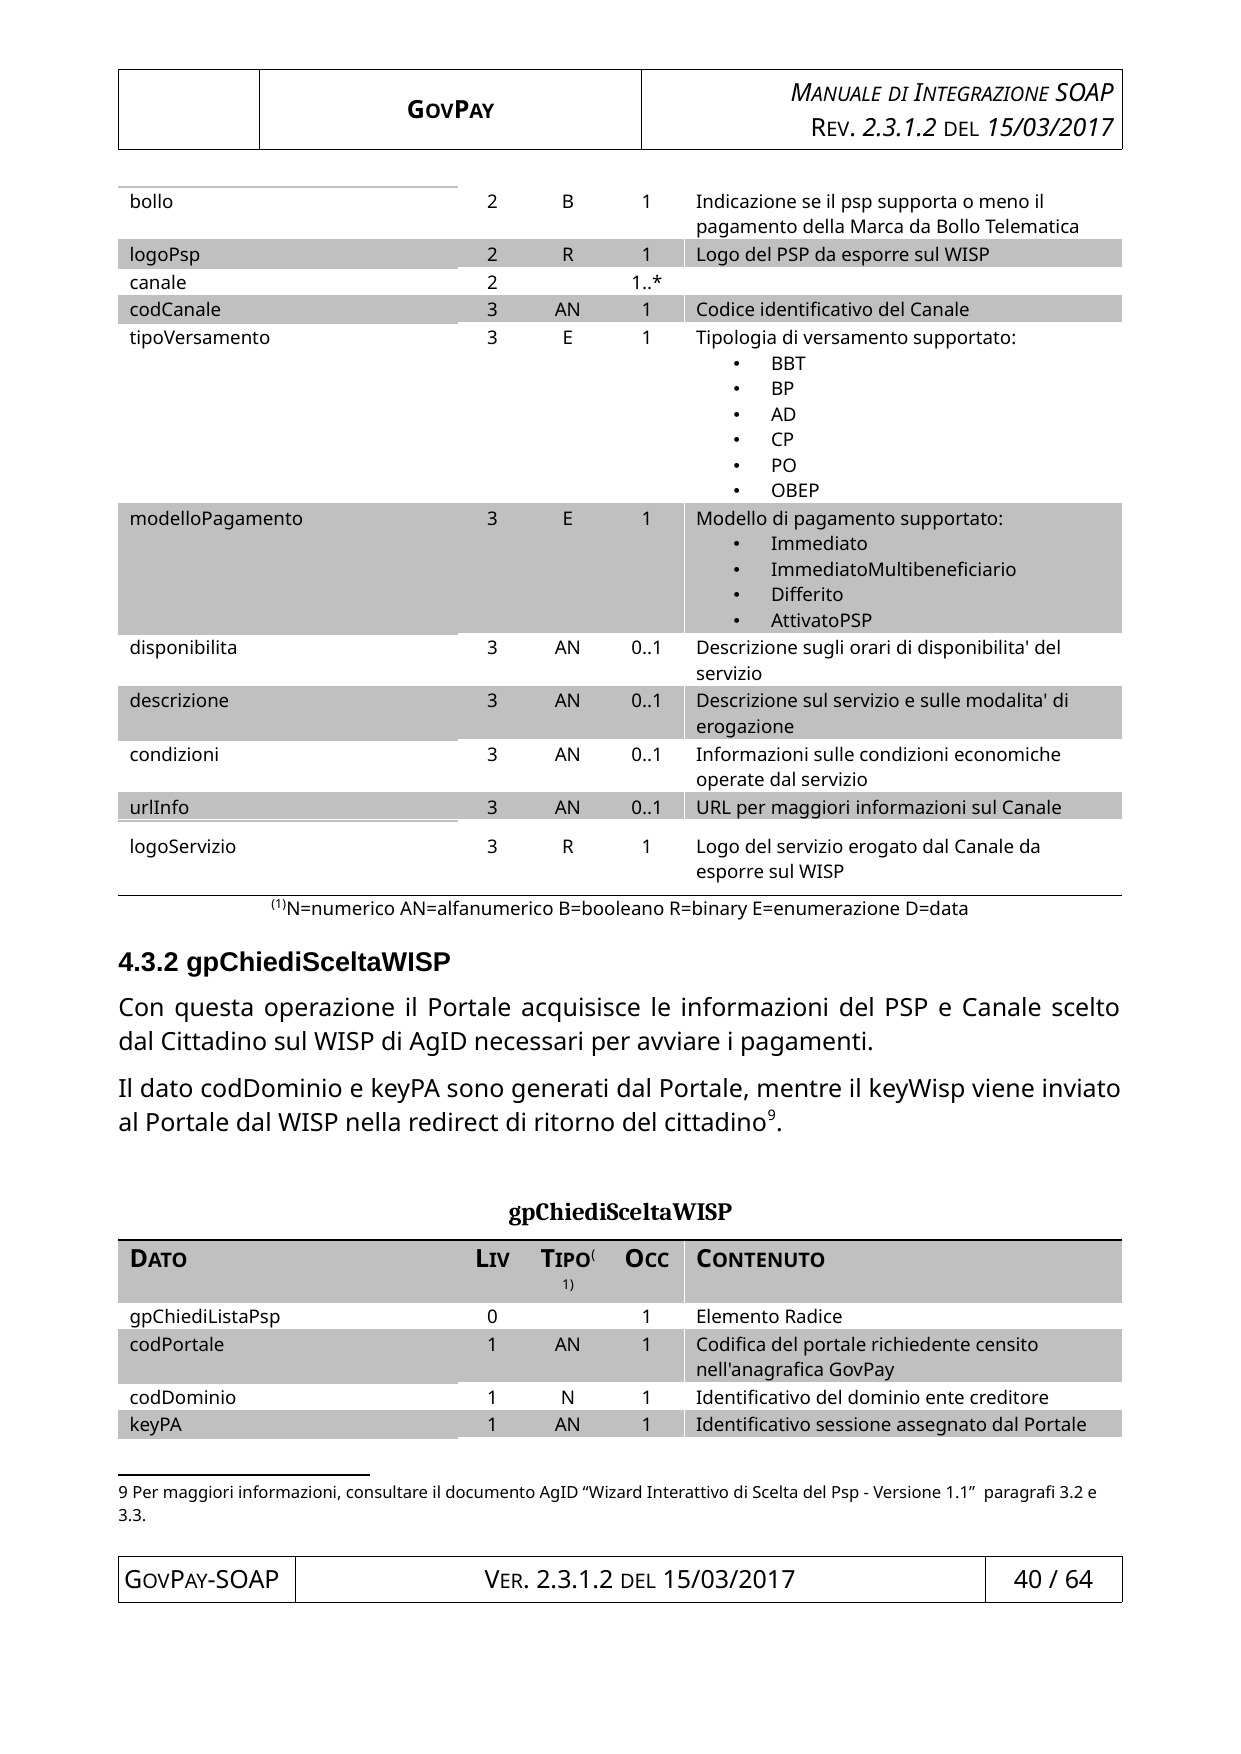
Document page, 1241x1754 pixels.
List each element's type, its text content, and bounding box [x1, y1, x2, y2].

table_cell Tipo(1) [526, 1241, 609, 1303]
subtitle gpChiediSceltaWISP [118, 946, 1122, 977]
table_cell Liv [458, 1241, 526, 1303]
table_cell 1 [609, 295, 684, 322]
table_cell Informazioni sulle condizioni economiche operate dal servizio [685, 739, 1122, 792]
table_cell [526, 1303, 609, 1329]
table_cell descrizione [118, 688, 458, 739]
table_cell 1 [609, 1329, 684, 1382]
table_cell codDominio [118, 1384, 458, 1409]
table_cell 3 [458, 792, 526, 819]
table_cell 2 [458, 239, 526, 267]
table_cell 1 [458, 1382, 526, 1409]
table_cell URL per maggiori informazioni sul Canale [685, 792, 1122, 819]
table_cell 2 [458, 186, 526, 239]
table_cell condizioni [118, 741, 458, 792]
table_cell keyPA [118, 1412, 458, 1437]
table_cell 0 [458, 1303, 526, 1329]
table_cell Indicazione se il psp supporta o meno il pagamento della Marca da Bollo Telematica [685, 186, 1122, 239]
table_cell [526, 267, 609, 294]
table_cell 2 [458, 267, 526, 294]
table_cell bollo [118, 188, 458, 239]
table_cell tipoVersamento [118, 324, 458, 503]
table_cell 0..1 [609, 633, 684, 686]
text (1)N=numerico AN=alfanumerico B=booleano R=binary E=enumerazione D=data [118, 896, 1122, 921]
table_cell 1 [609, 1382, 684, 1409]
table_cell Logo del servizio erogato dal Canale da esporre sul WISP [685, 820, 1122, 895]
table_cell Descrizione sul servizio e sulle modalita' di erogazione [685, 686, 1122, 739]
table_cell 1 [609, 1410, 684, 1437]
table_cell codCanale [118, 297, 458, 322]
table_cell Identificativo sessione assegnato dal Portale [685, 1410, 1122, 1437]
table_cell AN [526, 633, 609, 686]
table_cell 1 [458, 1329, 526, 1382]
table_cell AN [526, 1329, 609, 1382]
table_cell E [526, 322, 609, 503]
table_cell Codifica del portale richiedente censito nell'anagrafica GovPay [685, 1329, 1122, 1382]
table_cell Codice identificativo del Canale [685, 295, 1122, 322]
table_cell 1..* [609, 267, 684, 294]
table_cell disponibilita [118, 635, 458, 686]
table_cell 3 [458, 503, 526, 633]
table_cell B [526, 186, 609, 239]
table_cell 3 [458, 820, 526, 895]
table_cell 3 [458, 322, 526, 503]
table_cell 3 [458, 686, 526, 739]
table_cell AN [526, 739, 609, 792]
table_cell 3 [458, 633, 526, 686]
table_cell canale [118, 269, 458, 294]
table_cell R [526, 820, 609, 895]
table_cell 3 [458, 739, 526, 792]
table_cell 1 [609, 820, 684, 895]
table_cell Descrizione sugli orari di disponibilita' del servizio [685, 633, 1122, 686]
text Per maggiori informazioni, consultare il documento AgID “Wizard Interattivo di Scelta del Psp - Versione 1.1” paragrafi 3.2 e 3.3. [118, 1481, 1122, 1527]
table_cell N [526, 1382, 609, 1409]
table_cell Elemento Radice [685, 1303, 1122, 1329]
table_cell 0..1 [609, 739, 684, 792]
table_cell AN [526, 686, 609, 739]
table_cell 1 [458, 1410, 526, 1437]
table_cell 3 [458, 295, 526, 322]
table_cell 1 [609, 1303, 684, 1329]
table_cell modelloPagamento [118, 505, 458, 633]
text Con questa operazione il Portale acquisisce le informazioni del PSP e Canale scelto dal Cittadino sul WISP di AgID necessari per avviare i pagamenti. [118, 989, 1122, 1058]
table_cell E [526, 503, 609, 633]
table_cell Identificativo del dominio ente creditore [685, 1382, 1122, 1409]
table_cell 1 [609, 503, 684, 633]
table_cell AN [526, 295, 609, 322]
table_cell 0..1 [609, 792, 684, 819]
table_cell 0..1 [609, 686, 684, 739]
table_cell 1 [609, 239, 684, 267]
table_cell Tipologia di versamento supportato: BBT BP AD CP PO OBEP [685, 322, 1122, 503]
table_cell Dato [118, 1241, 458, 1303]
table_cell [685, 267, 1122, 294]
table_cell 1 [609, 186, 684, 239]
table_cell logoServizio [118, 822, 458, 895]
table_cell Logo del PSP da esporre sul WISP [685, 239, 1122, 267]
table_header gpChiediSceltaWISP [118, 1198, 1122, 1239]
text Il dato codDominio e keyPA sono generati dal Portale, mentre il keyWisp viene inviato al Portale dal WISP nella redirect di ritorno del cittadino. [118, 1070, 1122, 1138]
table_cell Occ [609, 1241, 684, 1303]
table_cell gpChiediListaPsp [118, 1303, 458, 1329]
table_cell codPortale [118, 1331, 458, 1382]
table_cell AN [526, 792, 609, 819]
table_cell R [526, 239, 609, 267]
table_cell Modello di pagamento supportato: Immediato ImmediatoMultibeneficiario Differito AttivatoPSP [685, 503, 1122, 633]
table_cell AN [526, 1410, 609, 1437]
table_cell logoPsp [118, 241, 458, 267]
table_cell Contenuto [685, 1241, 1122, 1303]
table_cell urlInfo [118, 794, 458, 819]
table_cell 1 [609, 322, 684, 503]
